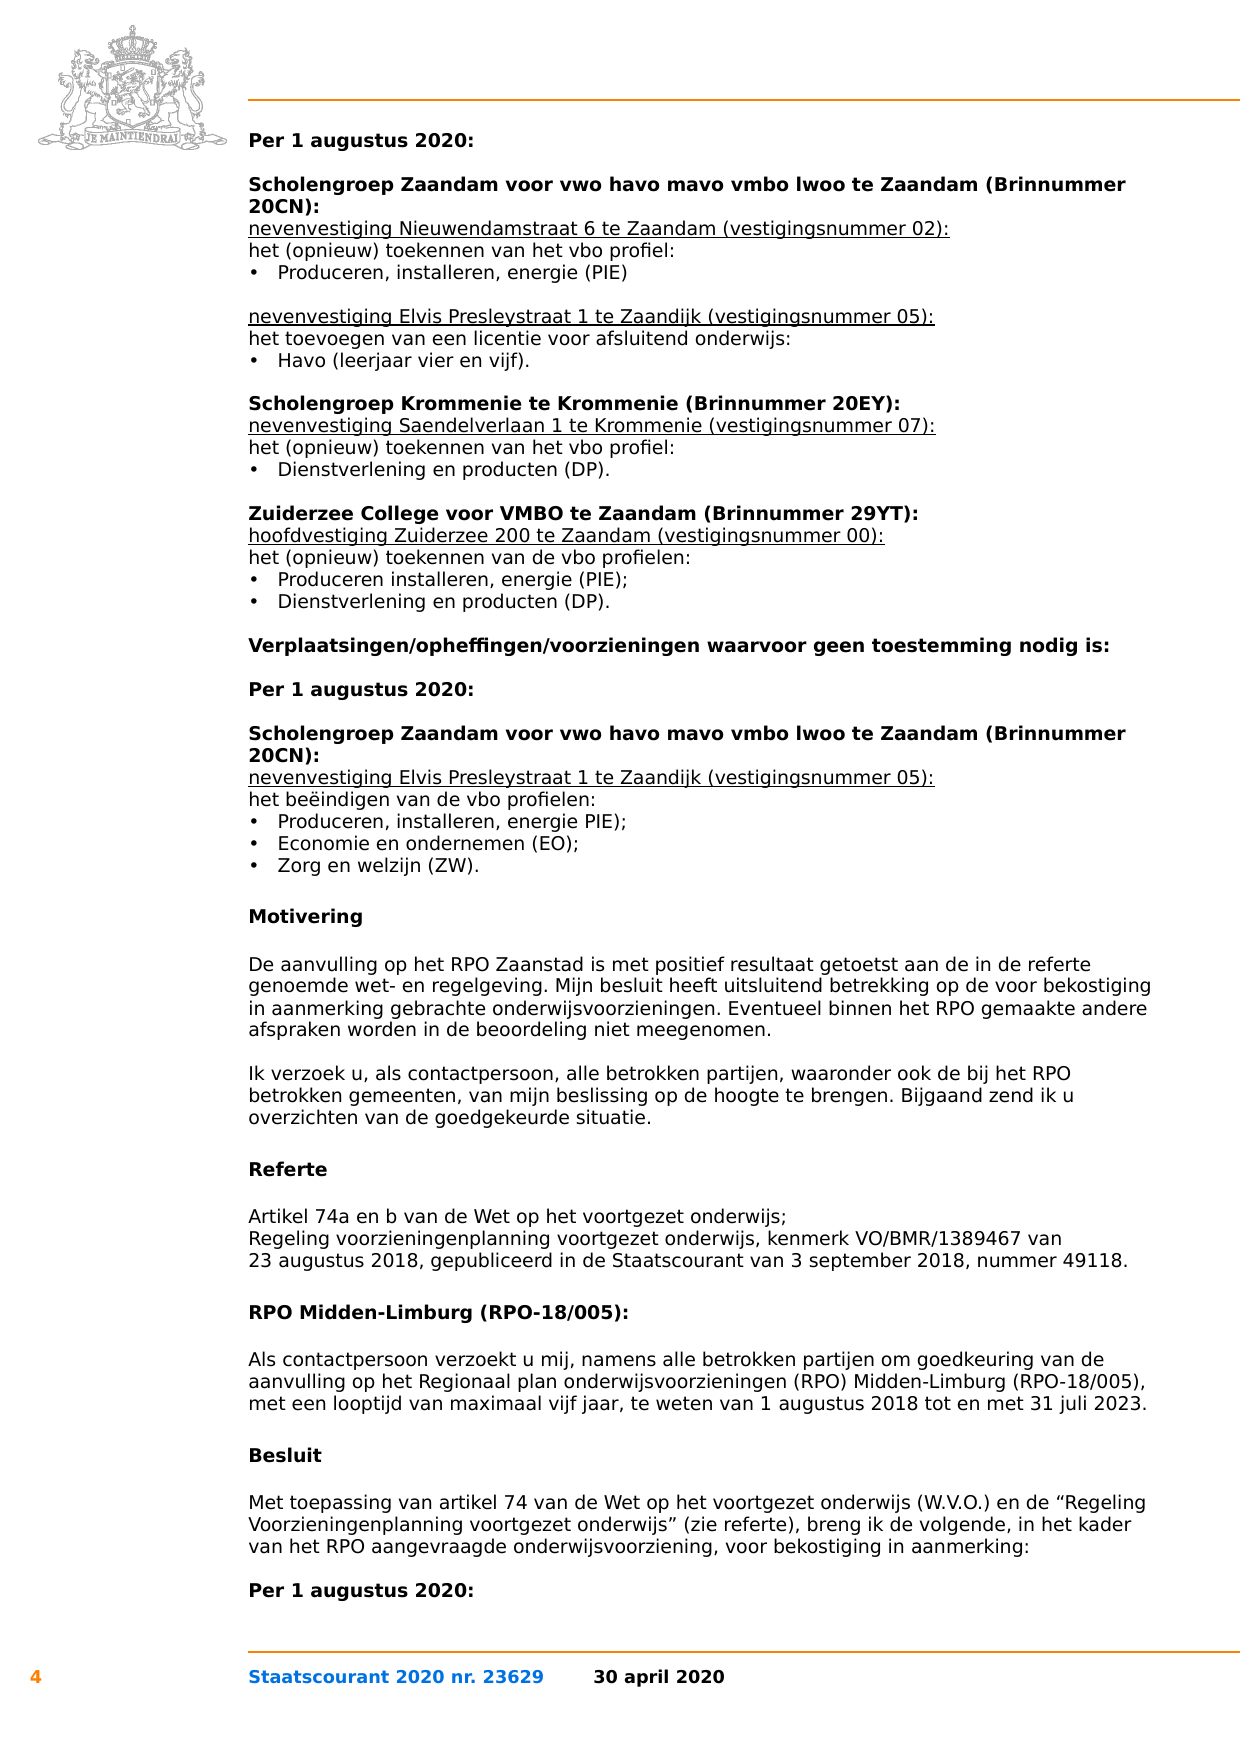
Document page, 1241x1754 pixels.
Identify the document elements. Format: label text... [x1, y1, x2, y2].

text hoofdvestiging Zuiderzee 200 te Zaandam (vestigingsnummer 00): [248, 525, 1163, 547]
text Zuiderzee College voor VMBO te Zaandam (Brinnummer 29YT): [248, 503, 1163, 525]
text het beëindigen van de vbo profielen: [248, 788, 1163, 811]
text het (opnieuw) toekennen van het vbo profiel: [248, 437, 1163, 459]
subtitle Referte [248, 1159, 1163, 1181]
text Scholengroep Zaandam voor vwo havo mavo vmbo lwoo te Zaandam (Brinnummer 20CN): [248, 174, 1163, 218]
subtitle Besluit [248, 1445, 1163, 1467]
text Artikel 74a en b van de Wet op het voortgezet onderwijs; [248, 1206, 1163, 1228]
subtitle Motivering [248, 906, 1163, 928]
text het (opnieuw) toekennen van de vbo profielen: [248, 547, 1163, 569]
text Verplaatsingen/opheffingen/voorzieningen waarvoor geen toestemming nodig is: [248, 635, 1163, 657]
text Per 1 augustus 2020: [248, 130, 1163, 152]
text • Produceren installeren, energie (PIE); [248, 569, 1163, 591]
text Ik verzoek u, als contactpersoon, alle betrokken partijen, waaronder ook de bij het RPO betrokken gemeenten, van mijn beslissing op de hoogte te brengen. Bijgaand zend ik u overzichten van de goedgekeurde situatie. [248, 1063, 1163, 1129]
text Scholengroep Zaandam voor vwo havo mavo vmbo lwoo te Zaandam (Brinnummer 20CN): [248, 723, 1163, 767]
text nevenvestiging Elvis Presleystraat 1 te Zaandijk (vestigingsnummer 05): [248, 767, 1163, 788]
text Per 1 augustus 2020: [248, 679, 1163, 701]
text het (opnieuw) toekennen van het vbo profiel: [248, 240, 1163, 262]
text Als contactpersoon verzoekt u mij, namens alle betrokken partijen om goedkeuring van de aanvulling op het Regionaal plan onderwijsvoorzieningen (RPO) Midden-Limburg (RPO-18/005), met een looptijd van maximaal vijf jaar, te weten van 1 augustus 2018 tot en met 31 juli 2023. [248, 1349, 1163, 1415]
text nevenvestiging Nieuwendamstraat 6 te Zaandam (vestigingsnummer 02): [248, 218, 1163, 240]
text • Dienstverlening en producten (DP). [248, 459, 1163, 481]
text • Produceren, installeren, energie PIE); [248, 811, 1163, 832]
text nevenvestiging Elvis Presleystraat 1 te Zaandijk (vestigingsnummer 05): [248, 306, 1163, 327]
subtitle RPO Midden-Limburg (RPO-18/005): [248, 1302, 1163, 1324]
picture [38, 25, 227, 150]
text De aanvulling op het RPO Zaanstad is met positief resultaat getoetst aan de in de referte genoemde wet- en regelgeving. Mijn besluit heeft uitsluitend betrekking op de voor bekostiging in aanmerking gebrachte onderwijsvoorzieningen. Eventueel binnen het RPO gemaakte andere afspraken worden in de beoordeling niet meegenomen. [248, 953, 1163, 1041]
text Regeling voorzieningenplanning voortgezet onderwijs, kenmerk VO/BMR/1389467 van 23 augustus 2018, gepubliceerd in de Staatscourant van 3 september 2018, nummer 49118. [248, 1228, 1163, 1272]
text het toevoegen van een licentie voor afsluitend onderwijs: [248, 327, 1163, 349]
text • Zorg en welzijn (ZW). [248, 854, 1163, 876]
text nevenvestiging Saendelverlaan 1 te Krommenie (vestigingsnummer 07): [248, 415, 1163, 437]
text • Economie en ondernemen (EO); [248, 832, 1163, 854]
text • Dienstverlening en producten (DP). [248, 591, 1163, 613]
text • Produceren, installeren, energie (PIE) [248, 262, 1163, 284]
text • Havo (leerjaar vier en vijf). [248, 349, 1163, 371]
text Scholengroep Krommenie te Krommenie (Brinnummer 20EY): [248, 393, 1163, 415]
text Per 1 augustus 2020: [248, 1580, 1163, 1602]
text Met toepassing van artikel 74 van de Wet op het voortgezet onderwijs (W.V.O.) en de “Regeling Voorzieningenplanning voortgezet onderwijs” (zie referte), breng ik de volgende, in het kader van het RPO aangevraagde onderwijsvoorziening, voor bekostiging in aanmerking: [248, 1492, 1163, 1558]
